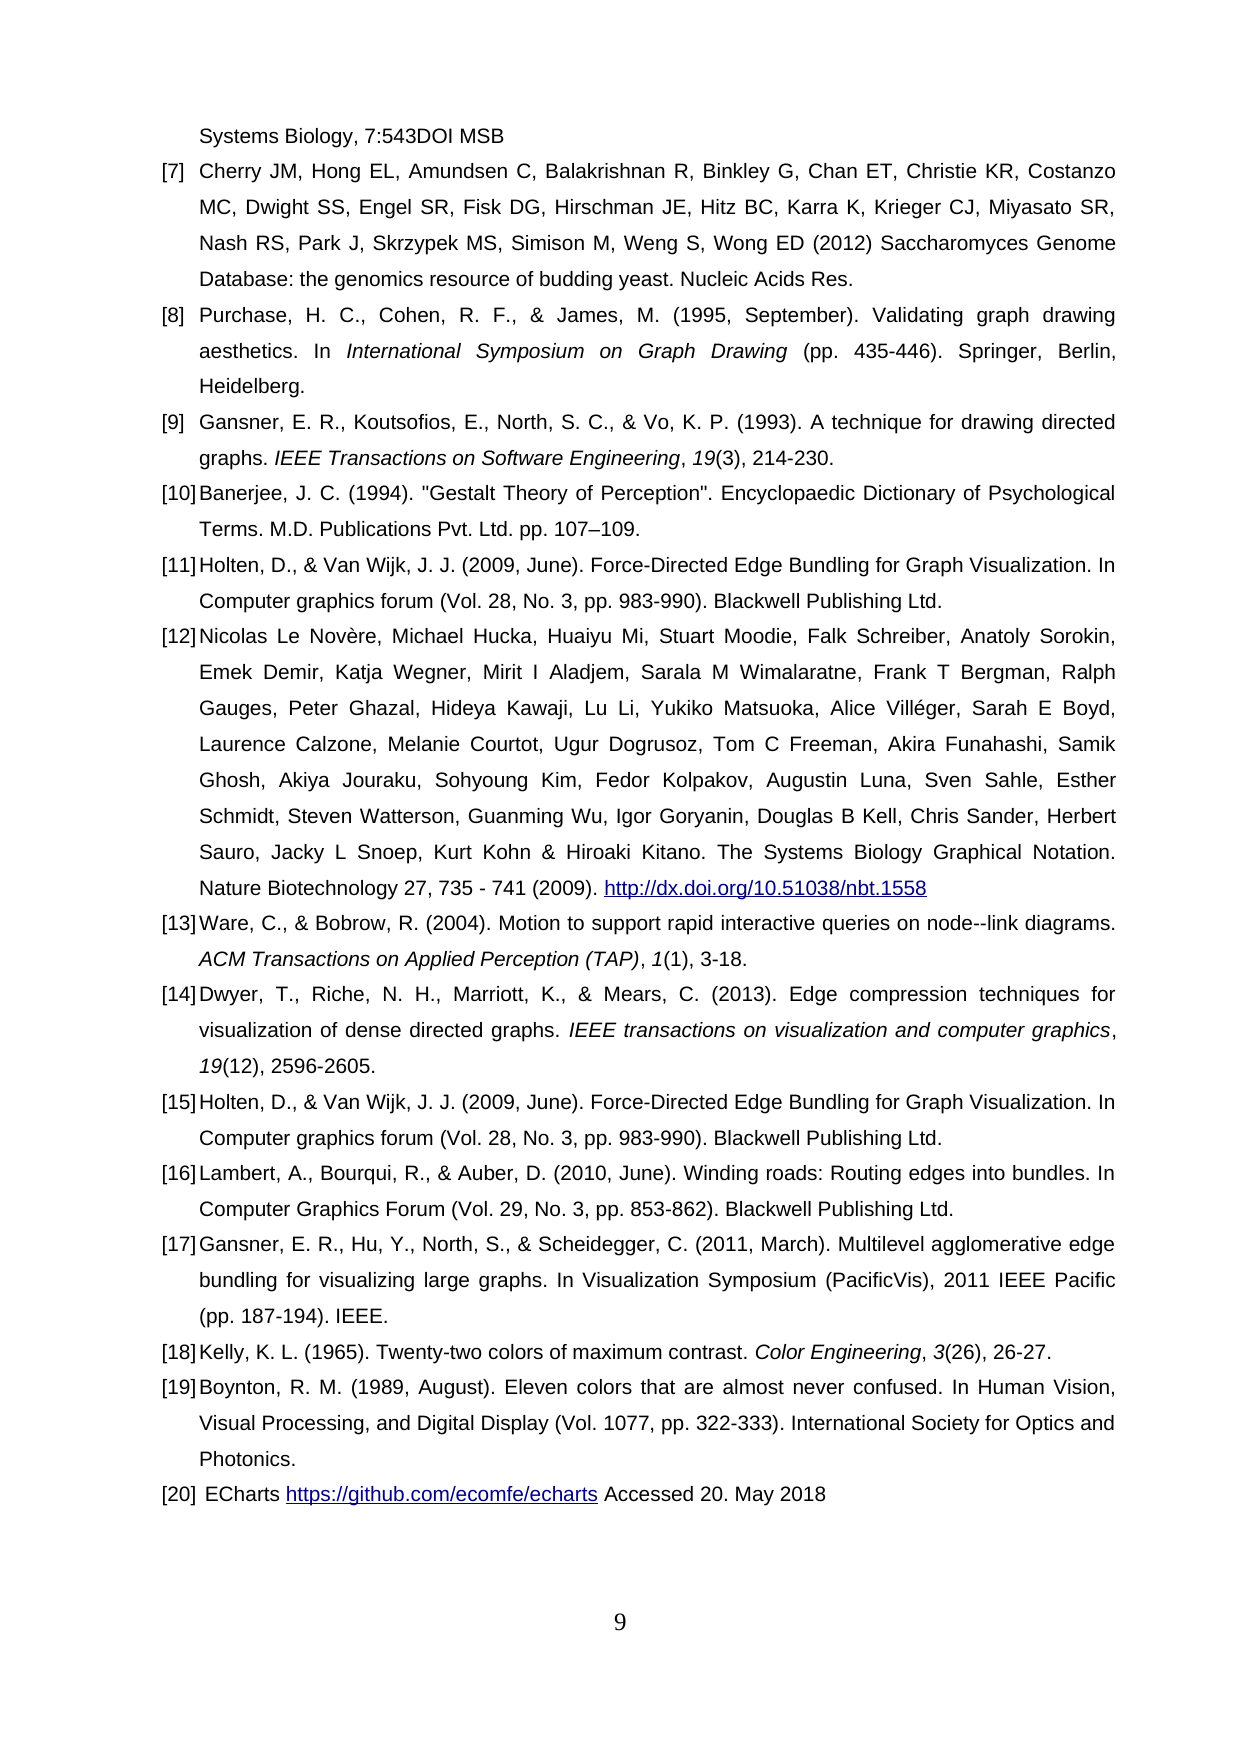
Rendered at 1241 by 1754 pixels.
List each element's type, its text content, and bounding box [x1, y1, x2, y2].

table_cell Holten, D., & Van Wijk, J. J. (2009, June). Force‐Directed Edge Bundling for Graph Visualization. In Computer graphics forum (Vol. 28, No. 3, pp. 983-990). Blackwell Publishing Ltd. [118, 1084, 1123, 1155]
table_cell Holten, D., & Van Wijk, J. J. (2009, June). Force‐Directed Edge Bundling for Graph Visualization. In Computer graphics forum (Vol. 28, No. 3, pp. 983-990). Blackwell Publishing Ltd. [118, 547, 1123, 618]
table_cell Kelly, K. L. (1965). Twenty-two colors of maximum contrast. Color Engineering, 3(26), 26-27. [118, 1334, 1123, 1369]
table_cell ECharts https://github.com/ecomfe/echarts Accessed 20. May 2018 [118, 1476, 1123, 1512]
table_cell Nicolas Le Novère, Michael Hucka, Huaiyu Mi, Stuart Moodie, Falk Schreiber, Anatoly Sorokin, Emek Demir, Katja Wegner, Mirit I Aladjem, Sarala M Wimalaratne, Frank T Bergman, Ralph Gauges, Peter Ghazal, Hideya Kawaji, Lu Li, Yukiko Matsuoka, Alice Villéger, Sarah E Boyd, Laurence Calzone, Melanie Courtot, Ugur Dogrusoz, Tom C Freeman, Akira Funahashi, Samik Ghosh, Akiya Jouraku, Sohyoung Kim, Fedor Kolpakov, Augustin Luna, Sven Sahle, Esther Schmidt, Steven Watterson, Guanming Wu, Igor Goryanin, Douglas B Kell, Chris Sander, Herbert Sauro, Jacky L Snoep, Kurt Kohn & Hiroaki Kitano. The Systems Biology Graphical Notation. Nature Biotechnology 27, 735 - 741 (2009). http://dx.doi.org/10.51038/nbt.1558 [118, 618, 1123, 905]
table_cell Gansner, E. R., Hu, Y., North, S., & Scheidegger, C. (2011, March). Multilevel agglomerative edge bundling for visualizing large graphs. In Visualization Symposium (PacificVis), 2011 IEEE Pacific (pp. 187-194). IEEE. [118, 1226, 1123, 1334]
table_cell Purchase, H. C., Cohen, R. F., & James, M. (1995, September). Validating graph drawing aesthetics. In International Symposium on Graph Drawing (pp. 435-446). Springer, Berlin, Heidelberg. [118, 297, 1123, 404]
table_cell Gansner, E. R., Koutsofios, E., North, S. C., & Vo, K. P. (1993). A technique for drawing directed graphs. IEEE Transactions on Software Engineering, 19(3), 214-230. [118, 404, 1123, 475]
table_cell Systems Biology, 7:543DOI MSB [118, 118, 1123, 153]
table_cell Dwyer, T., Riche, N. H., Marriott, K., & Mears, C. (2013). Edge compression techniques for visualization of dense directed graphs. IEEE transactions on visualization and computer graphics, 19(12), 2596-2605. [118, 976, 1123, 1084]
table_cell Cherry JM, Hong EL, Amundsen C, Balakrishnan R, Binkley G, Chan ET, Christie KR, Costanzo MC, Dwight SS, Engel SR, Fisk DG, Hirschman JE, Hitz BC, Karra K, Krieger CJ, Miyasato SR, Nash RS, Park J, Skrzypek MS, Simison M, Weng S, Wong ED (2012) Saccharomyces Genome Database: the genomics resource of budding yeast. Nucleic Acids Res. [118, 154, 1123, 297]
table_cell Banerjee, J. C. (1994). "Gestalt Theory of Perception". Encyclopaedic Dictionary of Psychological Terms. M.D. Publications Pvt. Ltd. pp. 107–109. [118, 475, 1123, 547]
table_cell Lambert, A., Bourqui, R., & Auber, D. (2010, June). Winding roads: Routing edges into bundles. In Computer Graphics Forum (Vol. 29, No. 3, pp. 853-862). Blackwell Publishing Ltd. [118, 1155, 1123, 1226]
table_cell Ware, C., & Bobrow, R. (2004). Motion to support rapid interactive queries on node--link diagrams. ACM Transactions on Applied Perception (TAP), 1(1), 3-18. [118, 905, 1123, 976]
table_cell Boynton, R. M. (1989, August). Eleven colors that are almost never confused. In Human Vision, Visual Processing, and Digital Display (Vol. 1077, pp. 322-333). International Society for Optics and Photonics. [118, 1369, 1123, 1476]
